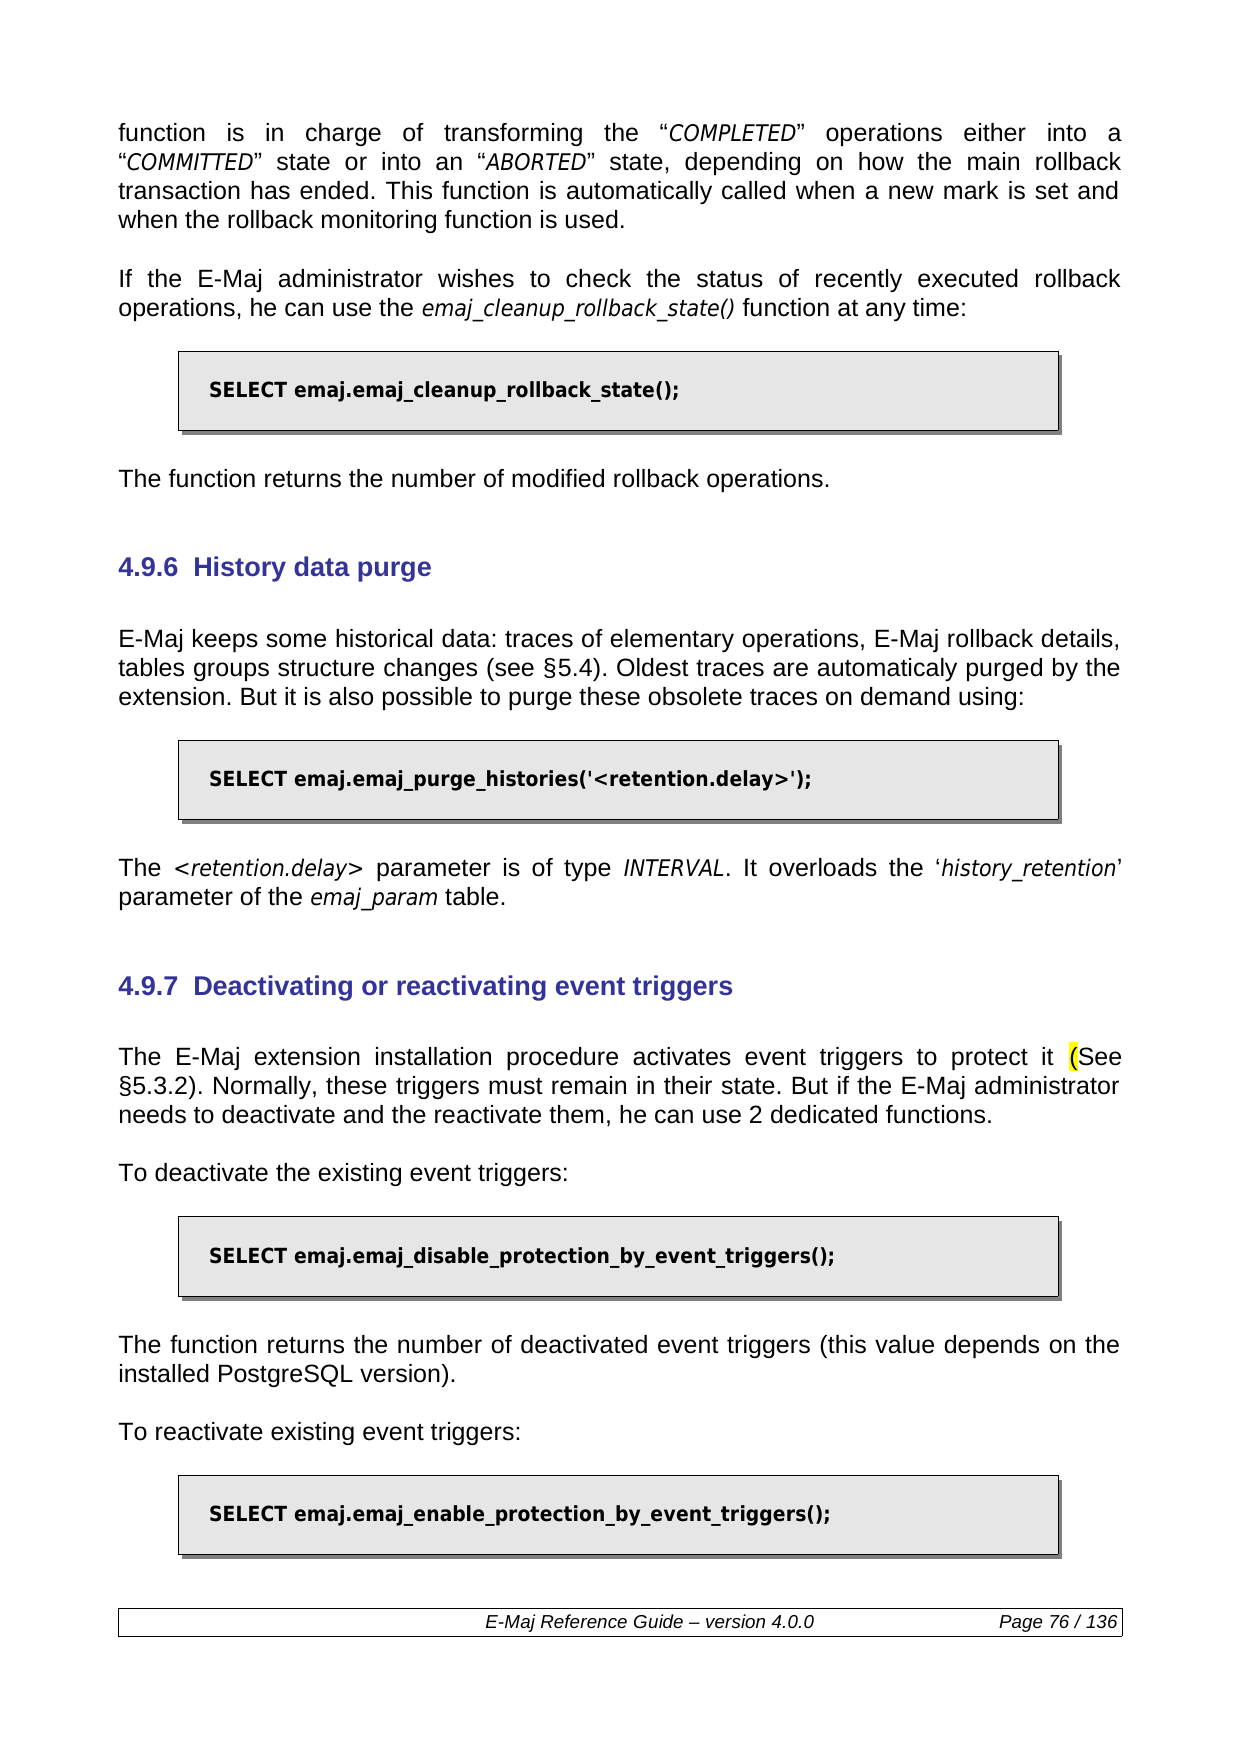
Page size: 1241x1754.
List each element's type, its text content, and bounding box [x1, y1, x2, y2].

text To deactivate the existing event triggers: [118, 1158, 1122, 1187]
text function is in charge of transforming the “COMPLETED” operations either into a “COMMITTED” state or into an “ABORTED” state, depending on how the main rollback transaction has ended. This function is automatically called when a new mark is set and when the rollback monitoring function is used. [118, 118, 1122, 234]
text The function returns the number of modified rollback operations. [118, 464, 1122, 493]
text The <retention.delay> parameter is of type INTERVAL. It overloads the ‘history_retention’ parameter of the emaj_param table. [118, 853, 1122, 911]
text SELECT emaj.emaj_purge_histories('<retention.delay>'); [179, 764, 1058, 789]
text If the E-Maj administrator wishes to check the status of recently executed rollback operations, he can use the emaj_cleanup_rollback_state() function at any time: [118, 263, 1122, 322]
text The E-Maj extension installation procedure activates event triggers to protect it (See §5.3.2). Normally, these triggers must remain in their state. But if the E-Maj administrator needs to deactivate and the reactivate them, he can use 2 dedicated functions. [118, 1042, 1122, 1129]
text SELECT emaj.emaj_cleanup_rollback_state(); [179, 375, 1058, 399]
text To reactivate existing event triggers: [118, 1417, 1122, 1446]
text The function returns the number of deactivated event triggers (this value depends on the installed PostgreSQL version). [118, 1329, 1122, 1388]
text E-Maj keeps some historical data: traces of elementary operations, E-Maj rollback details, tables groups structure changes (see §5.4). Oldest traces are automaticaly purged by the extension. But it is also possible to purge these obsolete traces on demand using: [118, 624, 1122, 711]
text SELECT emaj.emaj_enable_protection_by_event_triggers(); [179, 1499, 1058, 1524]
subtitle Deactivating or reactivating event triggers [118, 969, 1122, 1000]
text SELECT emaj.emaj_disable_protection_by_event_triggers(); [179, 1241, 1058, 1265]
subtitle History data purge [118, 551, 1122, 582]
